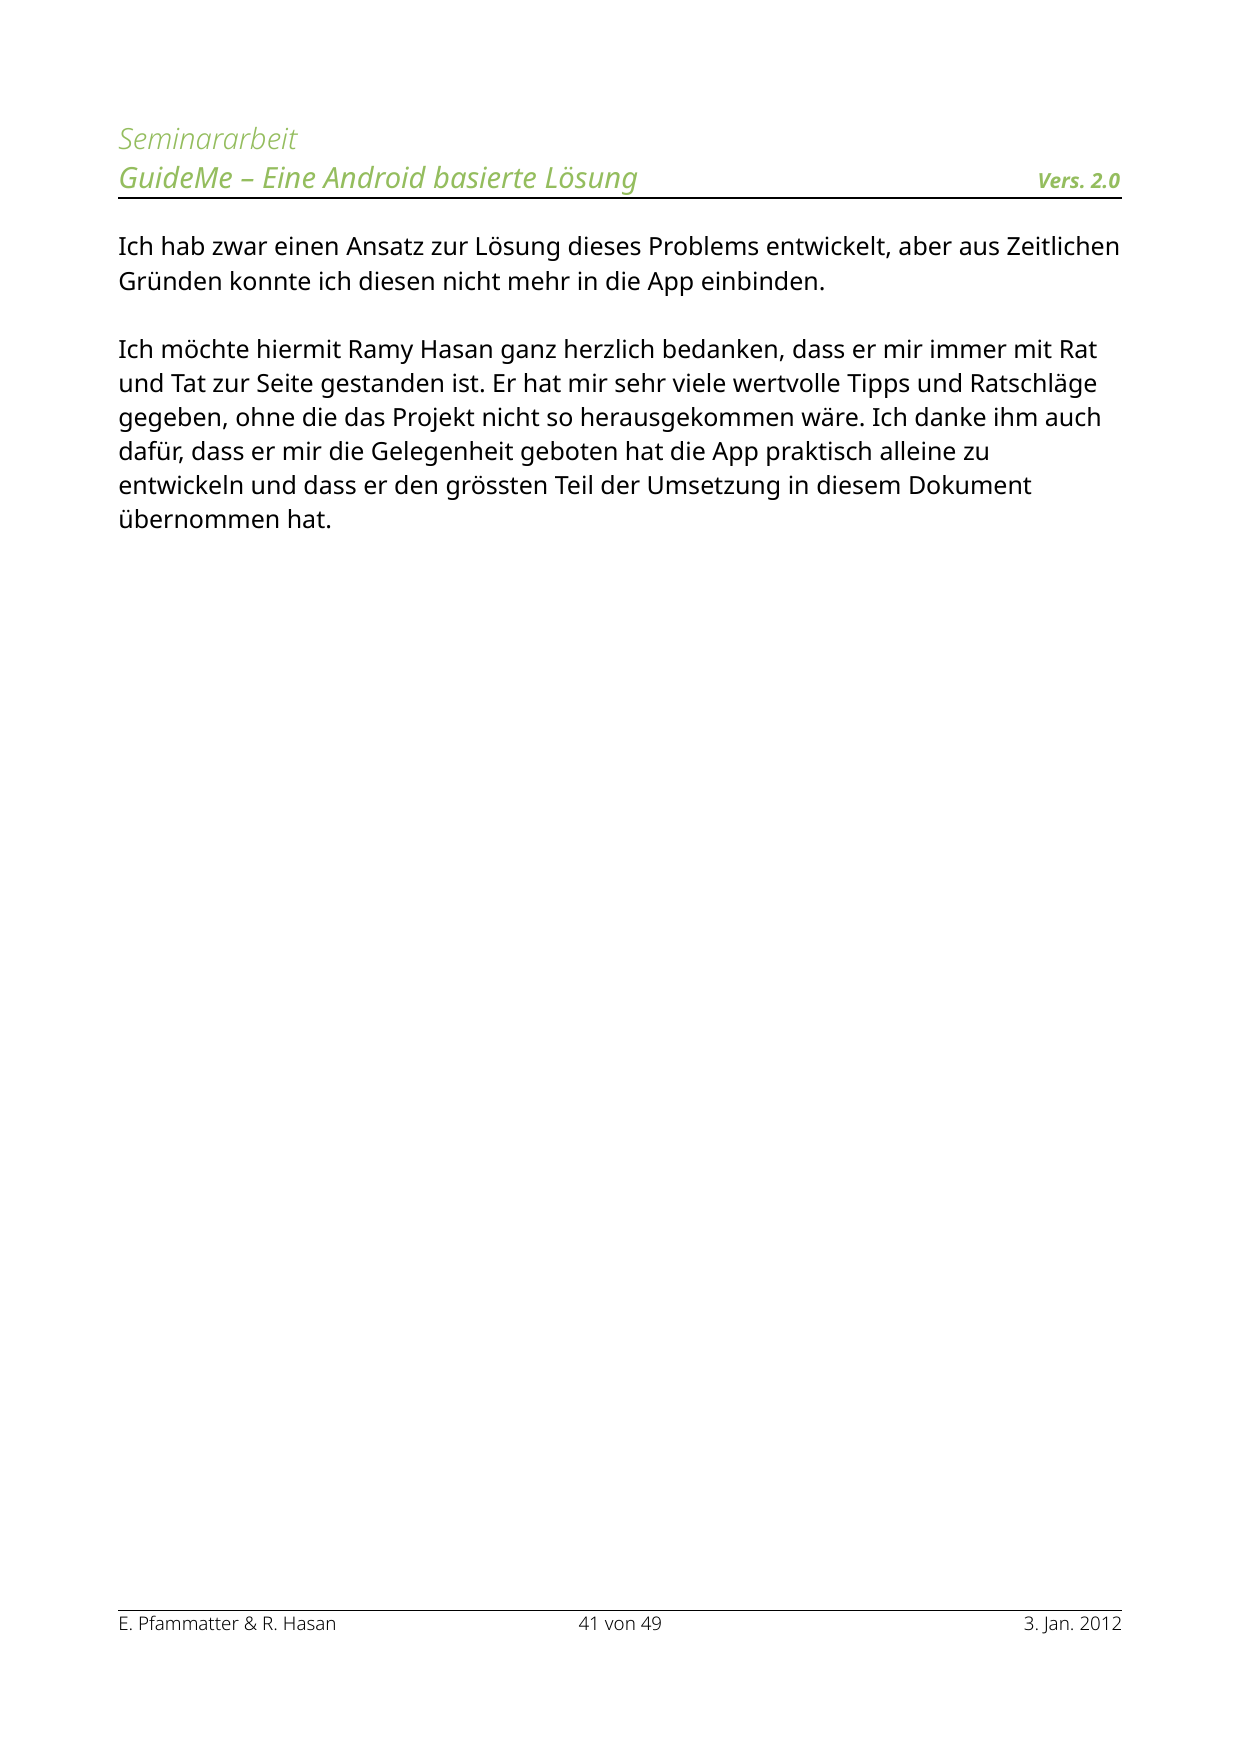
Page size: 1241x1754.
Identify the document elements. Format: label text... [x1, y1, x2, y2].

text Ich hab zwar einen Ansatz zur Lösung dieses Problems entwickelt, aber aus Zeitlichen Gründen konnte ich diesen nicht mehr in die App einbinden. [118, 229, 1122, 297]
text Ich möchte hiermit Ramy Hasan ganz herzlich bedanken, dass er mir immer mit Rat und Tat zur Seite gestanden ist. Er hat mir sehr viele wertvolle Tipps und Ratschläge gegeben, ohne die das Projekt nicht so herausgekommen wäre. Ich danke ihm auch dafür, dass er mir die Gelegenheit geboten hat die App praktisch alleine zu entwickeln und dass er den grössten Teil der Umsetzung in diesem Dokument übernommen hat. [118, 331, 1122, 536]
